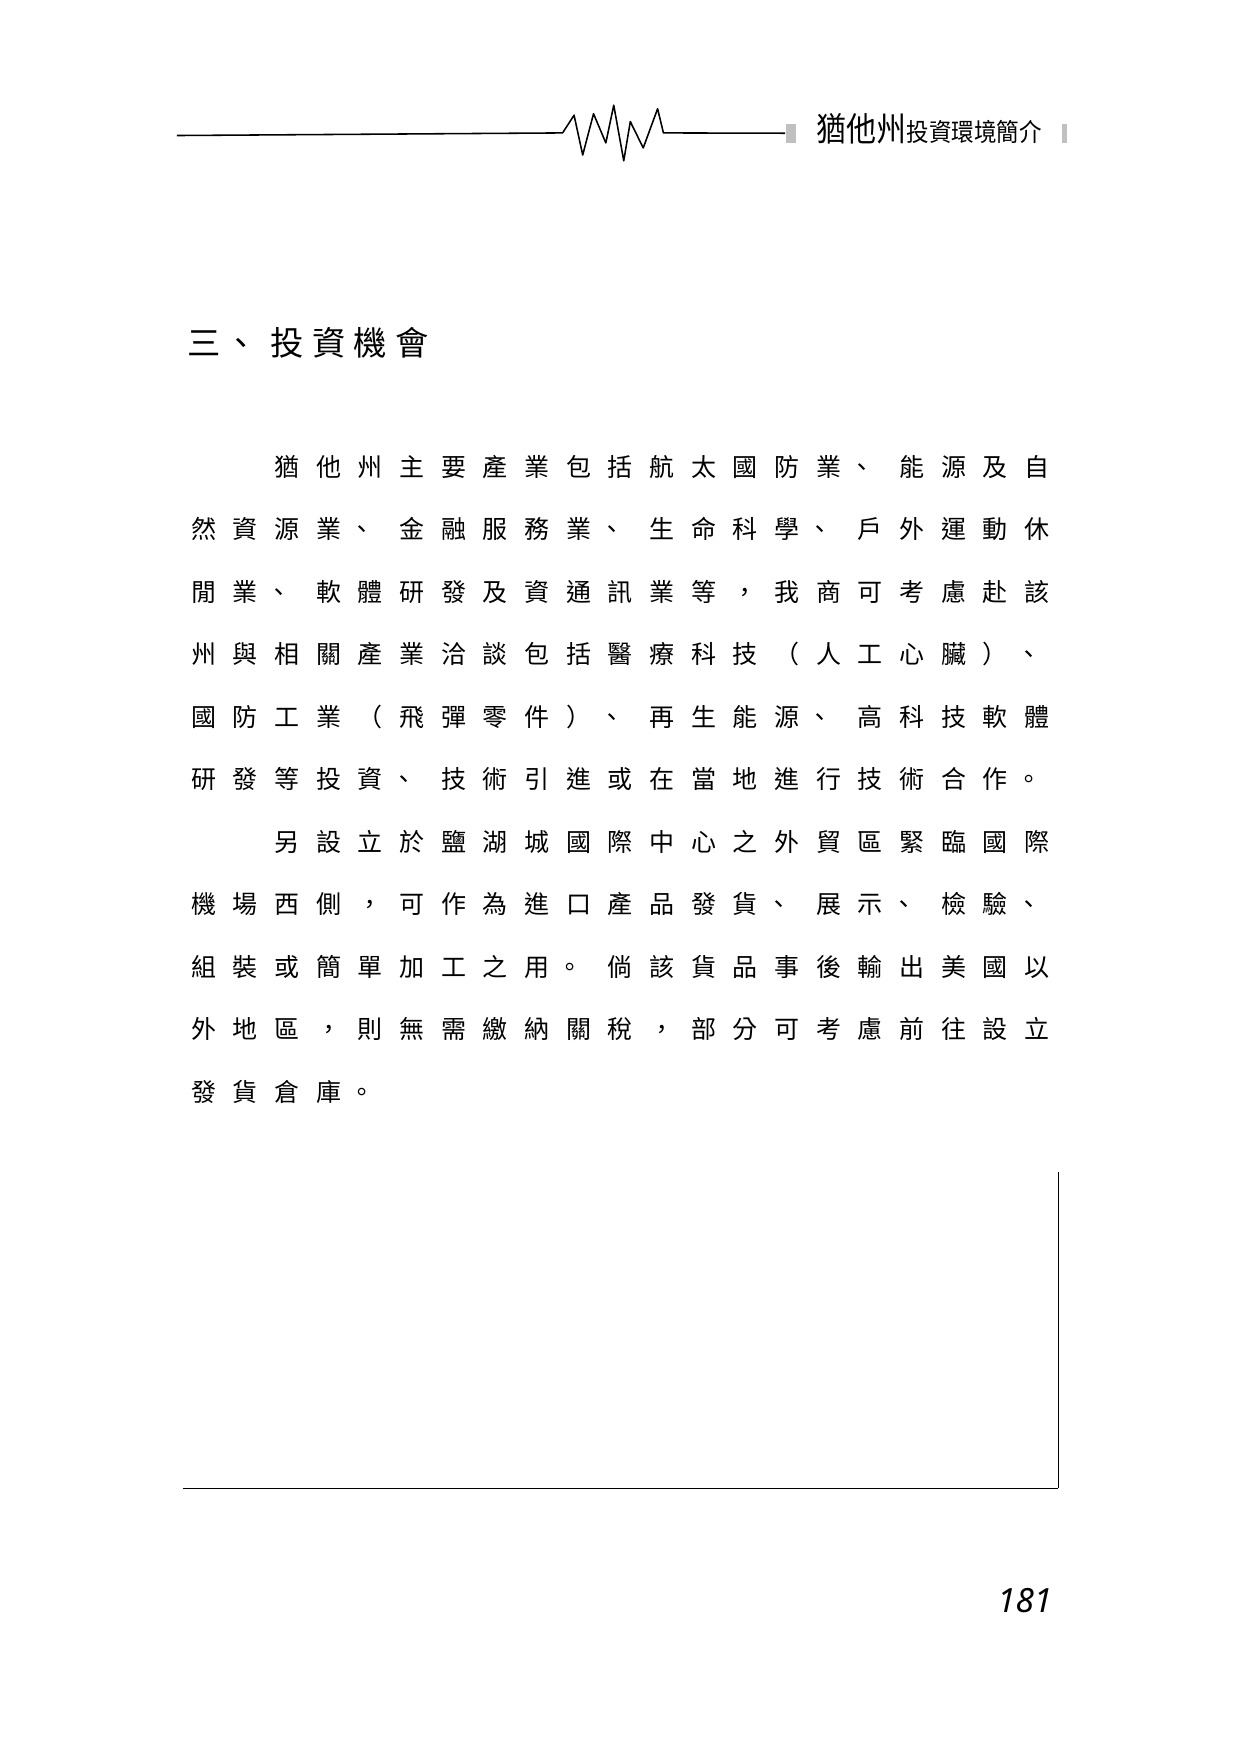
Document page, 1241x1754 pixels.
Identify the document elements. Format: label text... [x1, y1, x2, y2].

text 另設立於鹽湖城國際中心之外貿區緊臨國際機場西側，可作為進口產品發貨、展示、檢驗、組裝或簡單加工之用。倘該貨品事後輸出美國以外地區，則無需繳納關稅，部分可考慮前往設立發貨倉庫。 [183, 799, 1058, 1111]
text 三、投資機會 [183, 299, 1058, 361]
text 猶他州主要產業包括航太國防業、能源及自然資源業、金融服務業、生命科學、戶外運動休閒業、軟體研發及資通訊業等，我商可考慮赴該州與相關產業洽談包括醫療科技（人工心臟）、國防工業（飛彈零件）、再生能源、高科技軟體研發等投資、技術引進或在當地進行技術合作。 [183, 424, 1058, 799]
